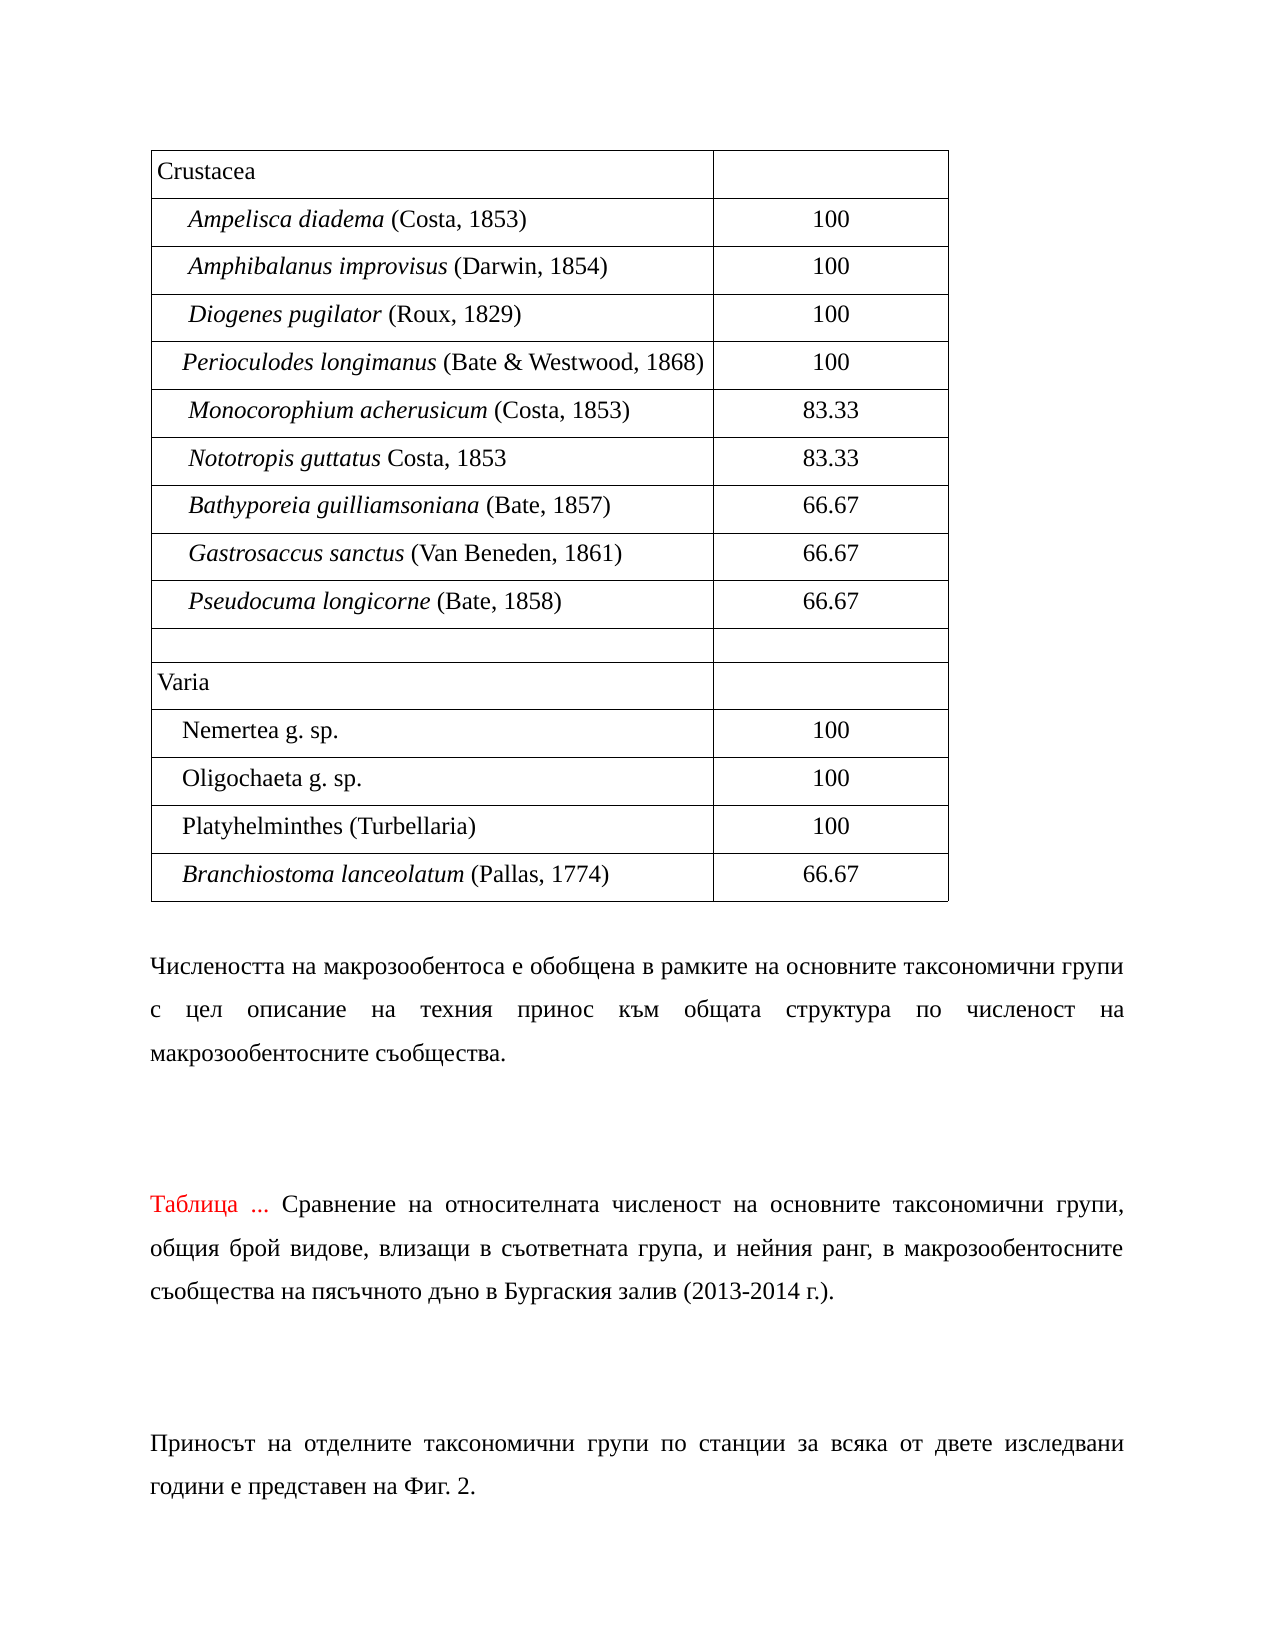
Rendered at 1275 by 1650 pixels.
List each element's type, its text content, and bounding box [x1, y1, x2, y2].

table_cell Ampelisca diadema (Costa, 1853) [152, 199, 713, 246]
table_cell Varia [152, 663, 713, 709]
table_cell Amphibalanus improvisus (Darwin, 1854) [152, 247, 713, 293]
table_cell Pseudocuma longicorne (Bate, 1858) [152, 581, 713, 628]
text Числеността на макрозообентоса е обобщена в рамките на основните таксономични групи с цел описание на техния принос към общата структура по численост на макрозообентосните съобщества. [150, 951, 1125, 1066]
table_cell [714, 151, 948, 198]
table_cell Diogenes pugilator (Roux, 1829) [152, 295, 713, 341]
table_cell Perioculodes longimanus (Bate & Westwood, 1868) [152, 342, 713, 389]
table_cell [714, 663, 948, 709]
table_cell 100 [714, 806, 948, 853]
table_cell Nototropis guttatus Costa, 1853 [152, 438, 713, 485]
table_cell 100 [714, 342, 948, 389]
table_cell 66.67 [714, 486, 948, 532]
table_cell Crustacea [152, 151, 713, 198]
table_cell 66.67 [714, 854, 948, 901]
table_cell 66.67 [714, 534, 948, 580]
table_cell 100 [714, 295, 948, 341]
table_cell Oligochaeta g. sp. [152, 758, 713, 805]
table_cell 83.33 [714, 438, 948, 485]
text Приносът на отделните таксономични групи по станции за всяка от двете изследвани години е представен на Фиг. 2. [150, 1428, 1125, 1499]
table_cell 100 [714, 758, 948, 805]
table_cell 100 [714, 710, 948, 757]
table_cell [714, 629, 948, 662]
table_cell Gastrosaccus sanctus (Van Beneden, 1861) [152, 534, 713, 580]
table_cell Platyhelminthes (Turbellaria) [152, 806, 713, 853]
table_cell 100 [714, 247, 948, 293]
table_cell Bathyporeia guilliamsoniana (Bate, 1857) [152, 486, 713, 532]
table_cell Branchiostoma lanceolatum (Pallas, 1774) [152, 854, 713, 901]
table_cell 66.67 [714, 581, 948, 628]
table_cell Monocorophium acherusicum (Costa, 1853) [152, 390, 713, 437]
table_cell [152, 629, 713, 662]
table_cell Nemertea g. sp. [152, 710, 713, 757]
table_cell 83.33 [714, 390, 948, 437]
table_cell 100 [714, 199, 948, 246]
text Таблица ... Сравнение на относителната численост на основните таксономични групи, общия брой видове, влизащи в съответната група, и нейния ранг, в макрозообентосните съобщества на пясъчното дъно в Бургаския залив (2013-2014 г.). [150, 1189, 1125, 1304]
